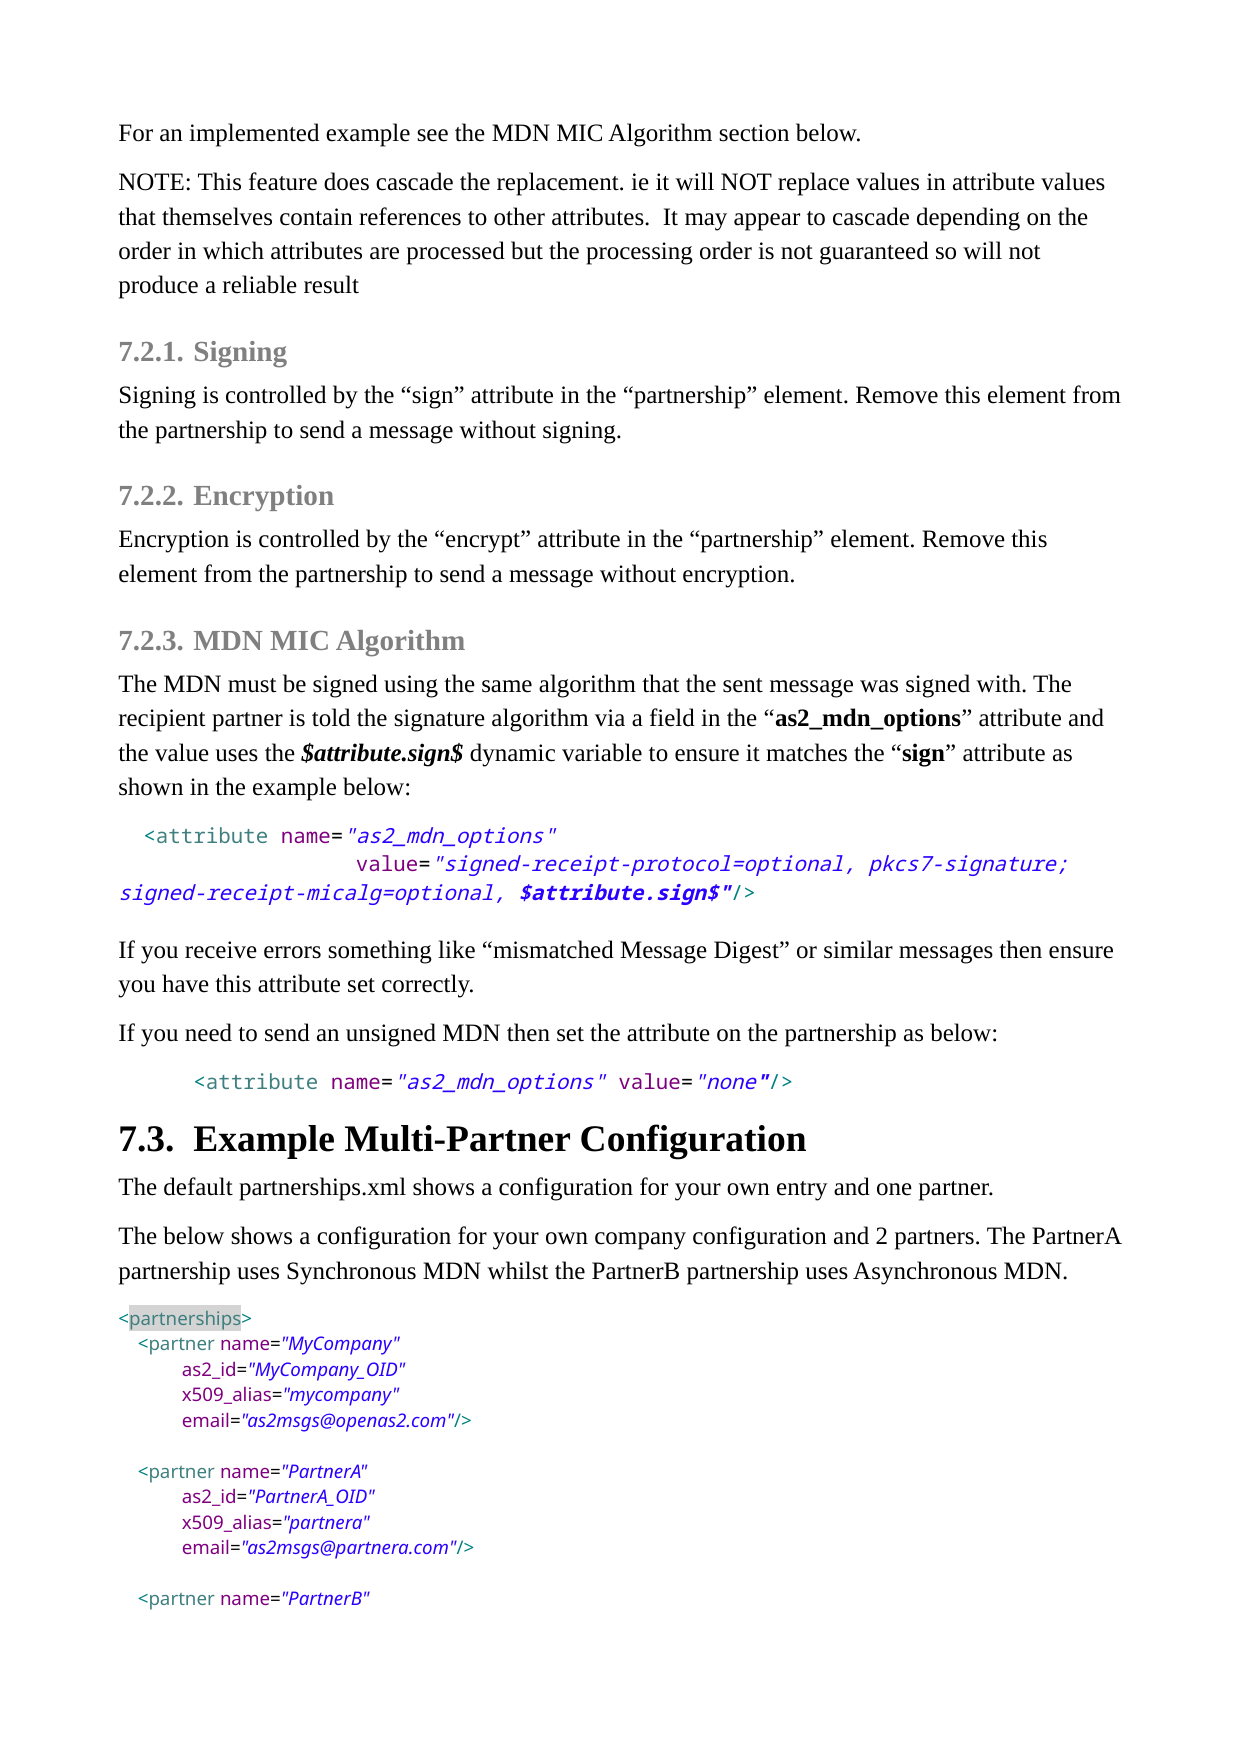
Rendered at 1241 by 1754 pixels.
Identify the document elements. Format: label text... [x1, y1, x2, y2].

text The MDN must be signed using the same algorithm that the sent message was signed with. The recipient partner is told the signature algorithm via a field in the “as2_mdn_options” attribute and the value uses the $attribute.sign$ dynamic variable to ensure it matches the “sign” attribute as shown in the example below: [118, 669, 1122, 801]
text The below shows a configuration for your own company configuration and 2 partners. The PartnerA partnership uses Synchronous MDN whilst the PartnerB partnership uses Asynchronous MDN. [118, 1221, 1122, 1285]
text <partner name="PartnerB" [118, 1586, 1122, 1611]
text Encryption is controlled by the “encrypt” attribute in the “partnership” element. Remove this element from the partnership to send a message without encryption. [118, 524, 1122, 588]
text email="as2msgs@openas2.com"/> [118, 1407, 1122, 1433]
text <partner name="MyCompany" [118, 1331, 1122, 1356]
subtitle MDN MIC Algorithm [118, 623, 1122, 656]
text NOTE: This feature does cascade the replacement. ie it will NOT replace values in attribute values that themselves contain references to other attributes. It may appear to cascade depending on the order in which attributes are processed but the processing order is not guaranteed so will not produce a reliable result [118, 167, 1122, 299]
text as2_id="PartnerA_OID" [118, 1484, 1122, 1509]
text The default partnerships.xml shows a configuration for your own entry and one partner. [118, 1172, 1122, 1201]
text Signing is controlled by the “sign” attribute in the “partnership” element. Remove this element from the partnership to send a message without signing. [118, 380, 1122, 443]
text <partnerships> [118, 1305, 1122, 1331]
text email="as2msgs@partnera.com"/> [118, 1535, 1122, 1560]
text as2_id="MyCompany_OID" [118, 1356, 1122, 1382]
subtitle Signing [118, 334, 1122, 368]
text If you need to send an unsigned MDN then set the attribute on the partnership as below: [118, 1018, 1122, 1047]
text <attribute name="as2_mdn_options" value="none"/> [193, 1067, 1122, 1096]
text For an implemented example see the MDN MIC Algorithm section below. [118, 118, 1122, 147]
text <attribute name="as2_mdn_options" [118, 821, 1122, 849]
text x509_alias="mycompany" [118, 1382, 1122, 1407]
subtitle Encryption [118, 478, 1122, 512]
text value="signed-receipt-protocol=optional, pkcs7-signature; signed-receipt-micalg=optional, $attribute.sign$"/> [118, 849, 1122, 906]
subtitle Example Multi-Partner Configuration [118, 1117, 1122, 1160]
text <partner name="PartnerA" [118, 1458, 1122, 1484]
text If you receive errors something like “mismatched Message Digest” or similar messages then ensure you have this attribute set correctly. [118, 935, 1122, 998]
text x509_alias="partnera" [118, 1509, 1122, 1535]
